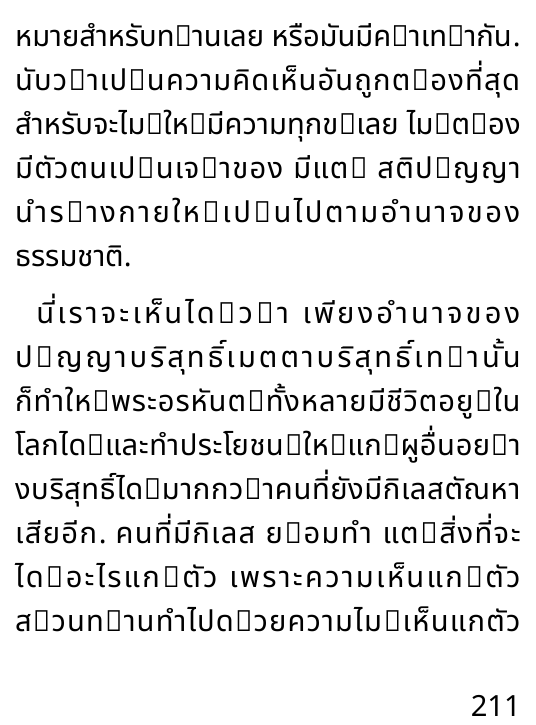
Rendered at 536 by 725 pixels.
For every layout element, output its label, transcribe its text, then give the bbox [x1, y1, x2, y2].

text นี่เราจะเห็นไดวา เพียงอํานาจของปญญาบริสุทธิ์เมตตาบริสุทธิ์เทานั้น ก็ทําใหพระอรหันตทั้งหลายมีชีวิตอยูในโลกไดและทําประโยชนใหแกผูอื่นอยางบริสุทธิ์ไดมากกวาคนที่ยังมีกิเลสตัณหาเสียอีก. คนที่มีกิเลส ยอมทํา แตสิ่งที่จะไดอะไรแกตัว เพราะความเห็นแกตัว สวนทานทําไปดวยความไมเห็นแกตัว [15, 292, 521, 645]
text หมายสําหรับทานเลย หรือมันมีคาเทากัน. นับวาเปนความคิดเห็นอันถูกตองที่สุด สําหรับจะไมใหมีความทุกขเลย ไมตองมีตัวตนเปนเจาของ มีแต สติปญญา นํารางกายใหเปนไปตามอํานาจของธรรมชาติ. [15, 15, 521, 280]
